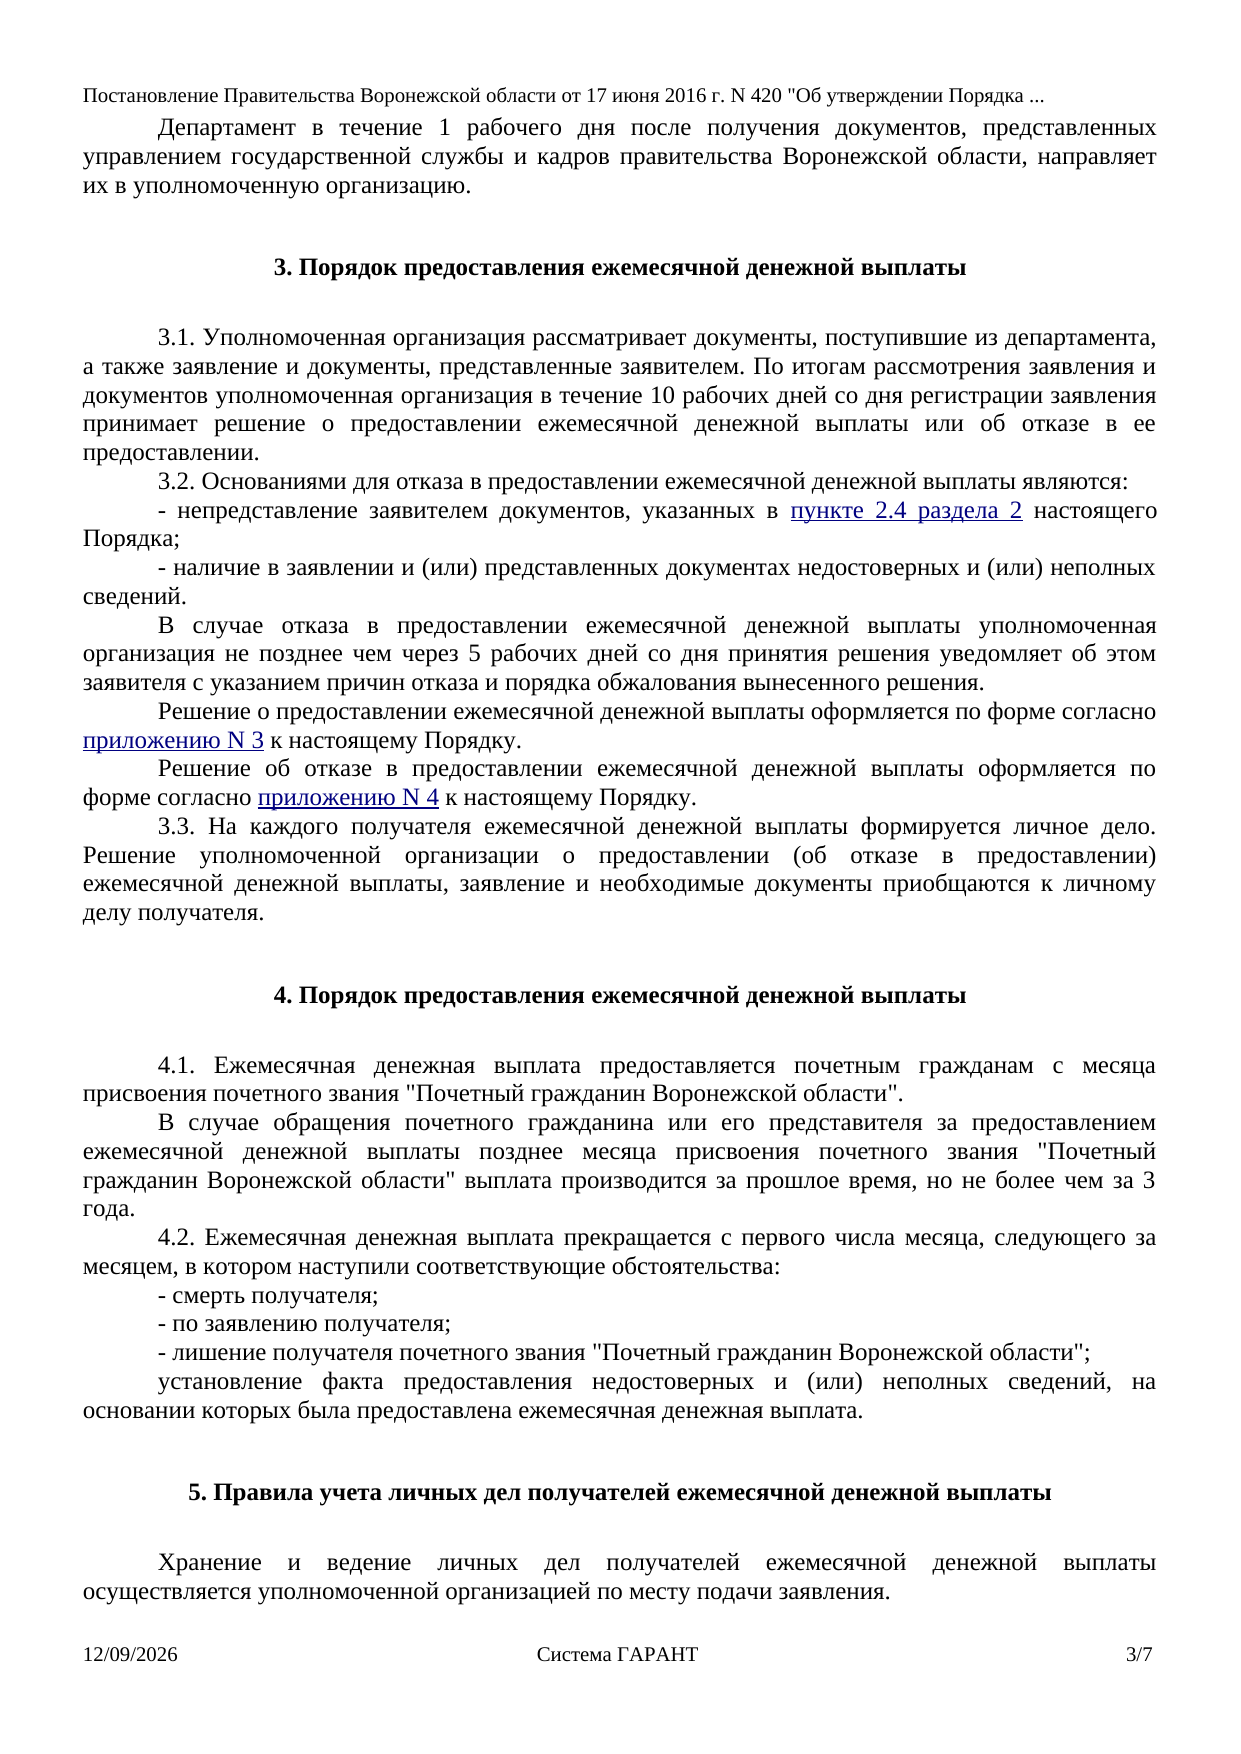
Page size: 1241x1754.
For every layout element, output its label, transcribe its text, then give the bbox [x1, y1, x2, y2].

subtitle 5. Правила учета личных дел получателей ежемесячной денежной выплаты [83, 1477, 1157, 1506]
text - наличие в заявлении и (или) представленных документах недостоверных и (или) неполных сведений. [83, 552, 1157, 610]
subtitle 3. Порядок предоставления ежемесячной денежной выплаты [83, 252, 1157, 281]
text 3.2. Основаниями для отказа в предоставлении ежемесячной денежной выплаты являются: [83, 466, 1157, 495]
subtitle 4. Порядок предоставления ежемесячной денежной выплаты [83, 980, 1157, 1008]
text - смерть получателя; [83, 1280, 1157, 1308]
text Решение о предоставлении ежемесячной денежной выплаты оформляется по форме согласно приложению N 3 к настоящему Порядку. [83, 696, 1157, 753]
text Хранение и ведение личных дел получателей ежемесячной денежной выплаты осуществляется уполномоченной организацией по месту подачи заявления. [83, 1547, 1157, 1605]
text установление факта предоставления недостоверных и (или) неполных сведений, на основании которых была предоставлена ежемесячная денежная выплата. [83, 1366, 1157, 1423]
text - непредставление заявителем документов, указанных в пункте 2.4 раздела 2 настоящего Порядка; [83, 495, 1157, 552]
text 4.2. Ежемесячная денежная выплата прекращается с первого числа месяца, следующего за месяцем, в котором наступили соответствующие обстоятельства: [83, 1222, 1157, 1280]
text В случае отказа в предоставлении ежемесячной денежной выплаты уполномоченная организация не позднее чем через 5 рабочих дней со дня принятия решения уведомляет об этом заявителя с указанием причин отказа и порядка обжалования вынесенного решения. [83, 610, 1157, 696]
text В случае обращения почетного гражданина или его представителя за предоставлением ежемесячной денежной выплаты позднее месяца присвоения почетного звания "Почетный гражданин Воронежской области" выплата производится за прошлое время, но не более чем за 3 года. [83, 1107, 1157, 1222]
text 4.1. Ежемесячная денежная выплата предоставляется почетным гражданам с месяца присвоения почетного звания "Почетный гражданин Воронежской области". [83, 1050, 1157, 1107]
text - лишение получателя почетного звания "Почетный гражданин Воронежской области"; [83, 1337, 1157, 1366]
text Решение об отказе в предоставлении ежемесячной денежной выплаты оформляется по форме согласно приложению N 4 к настоящему Порядку. [83, 753, 1157, 811]
text - по заявлению получателя; [83, 1308, 1157, 1337]
text Департамент в течение 1 рабочего дня после получения документов, представленных управлением государственной службы и кадров правительства Воронежской области, направляет их в уполномоченную организацию. [83, 112, 1157, 198]
text 3.1. Уполномоченная организация рассматривает документы, поступившие из департамента, а также заявление и документы, представленные заявителем. По итогам рассмотрения заявления и документов уполномоченная организация в течение 10 рабочих дней со дня регистрации заявления принимает решение о предоставлении ежемесячной денежной выплаты или об отказе в ее предоставлении. [83, 322, 1157, 466]
text 3.3. На каждого получателя ежемесячной денежной выплаты формируется личное дело. Решение уполномоченной организации о предоставлении (об отказе в предоставлении) ежемесячной денежной выплаты, заявление и необходимые документы приобщаются к личному делу получателя. [83, 811, 1157, 926]
